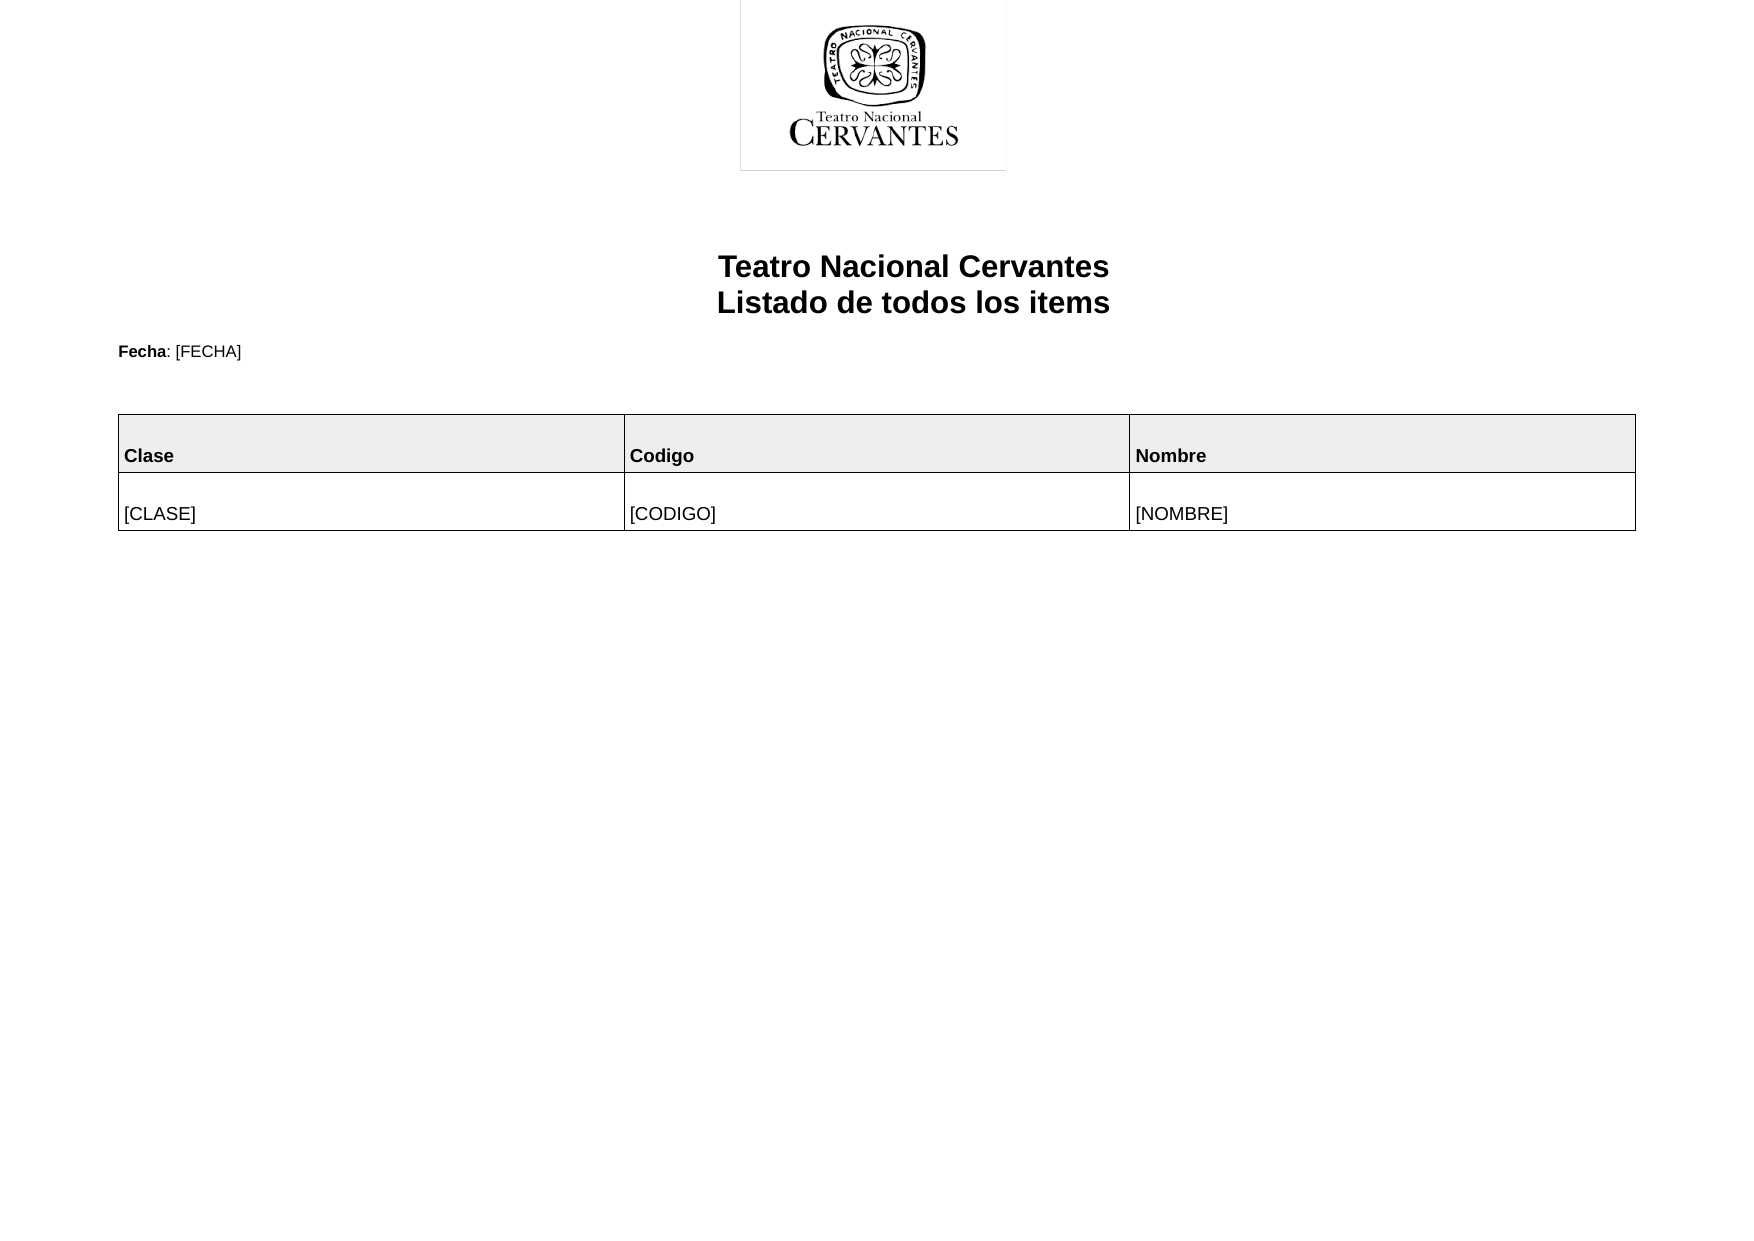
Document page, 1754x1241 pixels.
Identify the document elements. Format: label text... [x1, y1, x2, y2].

table_header Nombre [1130, 415, 1635, 472]
table_cell [NOMBRE] [1130, 473, 1635, 530]
text Listado de todos los items [118, 284, 1635, 320]
picture [740, 0, 1007, 171]
text Teatro Nacional Cervantes [118, 248, 1635, 284]
table_header Clase [119, 415, 624, 472]
table_cell [CODIGO] [625, 473, 1129, 530]
table_header Codigo [625, 415, 1129, 472]
text Fecha: [FECHA] [118, 342, 1635, 361]
table_cell [CLASE] [119, 473, 624, 530]
